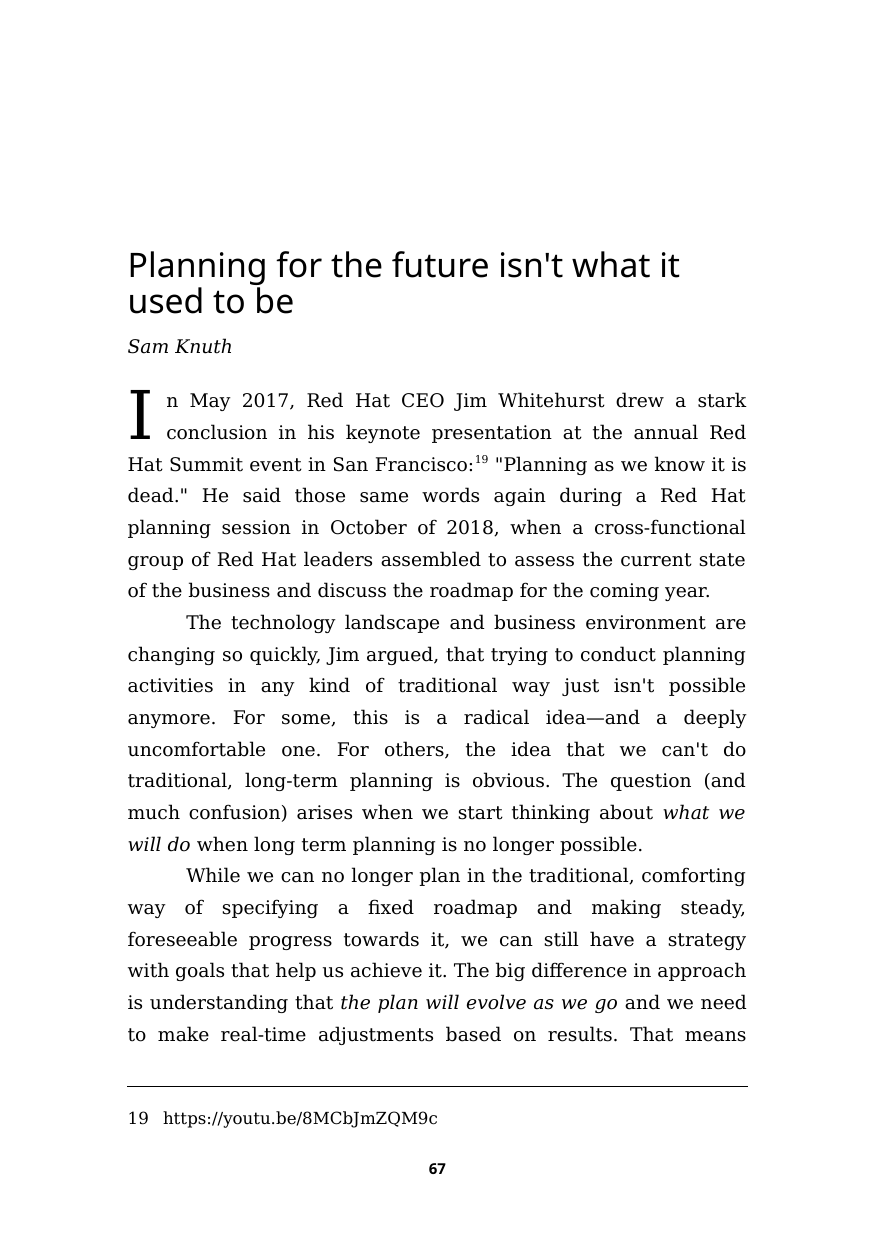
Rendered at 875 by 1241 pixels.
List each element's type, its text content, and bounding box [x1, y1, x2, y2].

text https://youtu.be/8MCbJmZQM9c [127, 1109, 747, 1128]
text The technology landscape and business environment are changing so quickly, Jim argued, that trying to conduct planning activities in any kind of traditional way just isn't possible anymore. For some, this is a radical idea—and a deeply uncomfortable one. For others, the idea that we can't do traditional, long-term planning is obvious. The question (and much confusion) arises when we start thinking about what we will do when long term planning is no longer possible. [127, 612, 747, 856]
text While we can no longer plan in the traditional, comforting way of specifying a fixed roadmap and making steady, foreseeable progress towards it, we can still have a strategy with goals that help us achieve it. The big difference in approach is understanding that the plan will evolve as we go and we need to make real-time adjustments based on results. That means [127, 866, 747, 1046]
text In May 2017, Red Hat CEO Jim Whitehurst drew a stark conclusion in his keynote presentation at the annual Red Hat Summit event in San Francisco: "Planning as we know it is dead." He said those same words again during a Red Hat planning session in October of 2018, when a cross-functional group of Red Hat leaders assembled to assess the current state of the business and discuss the roadmap for the coming year. [127, 391, 747, 602]
subtitle Planning for the future isn't what it used to be [127, 246, 747, 324]
text Sam Knuth [127, 336, 747, 358]
